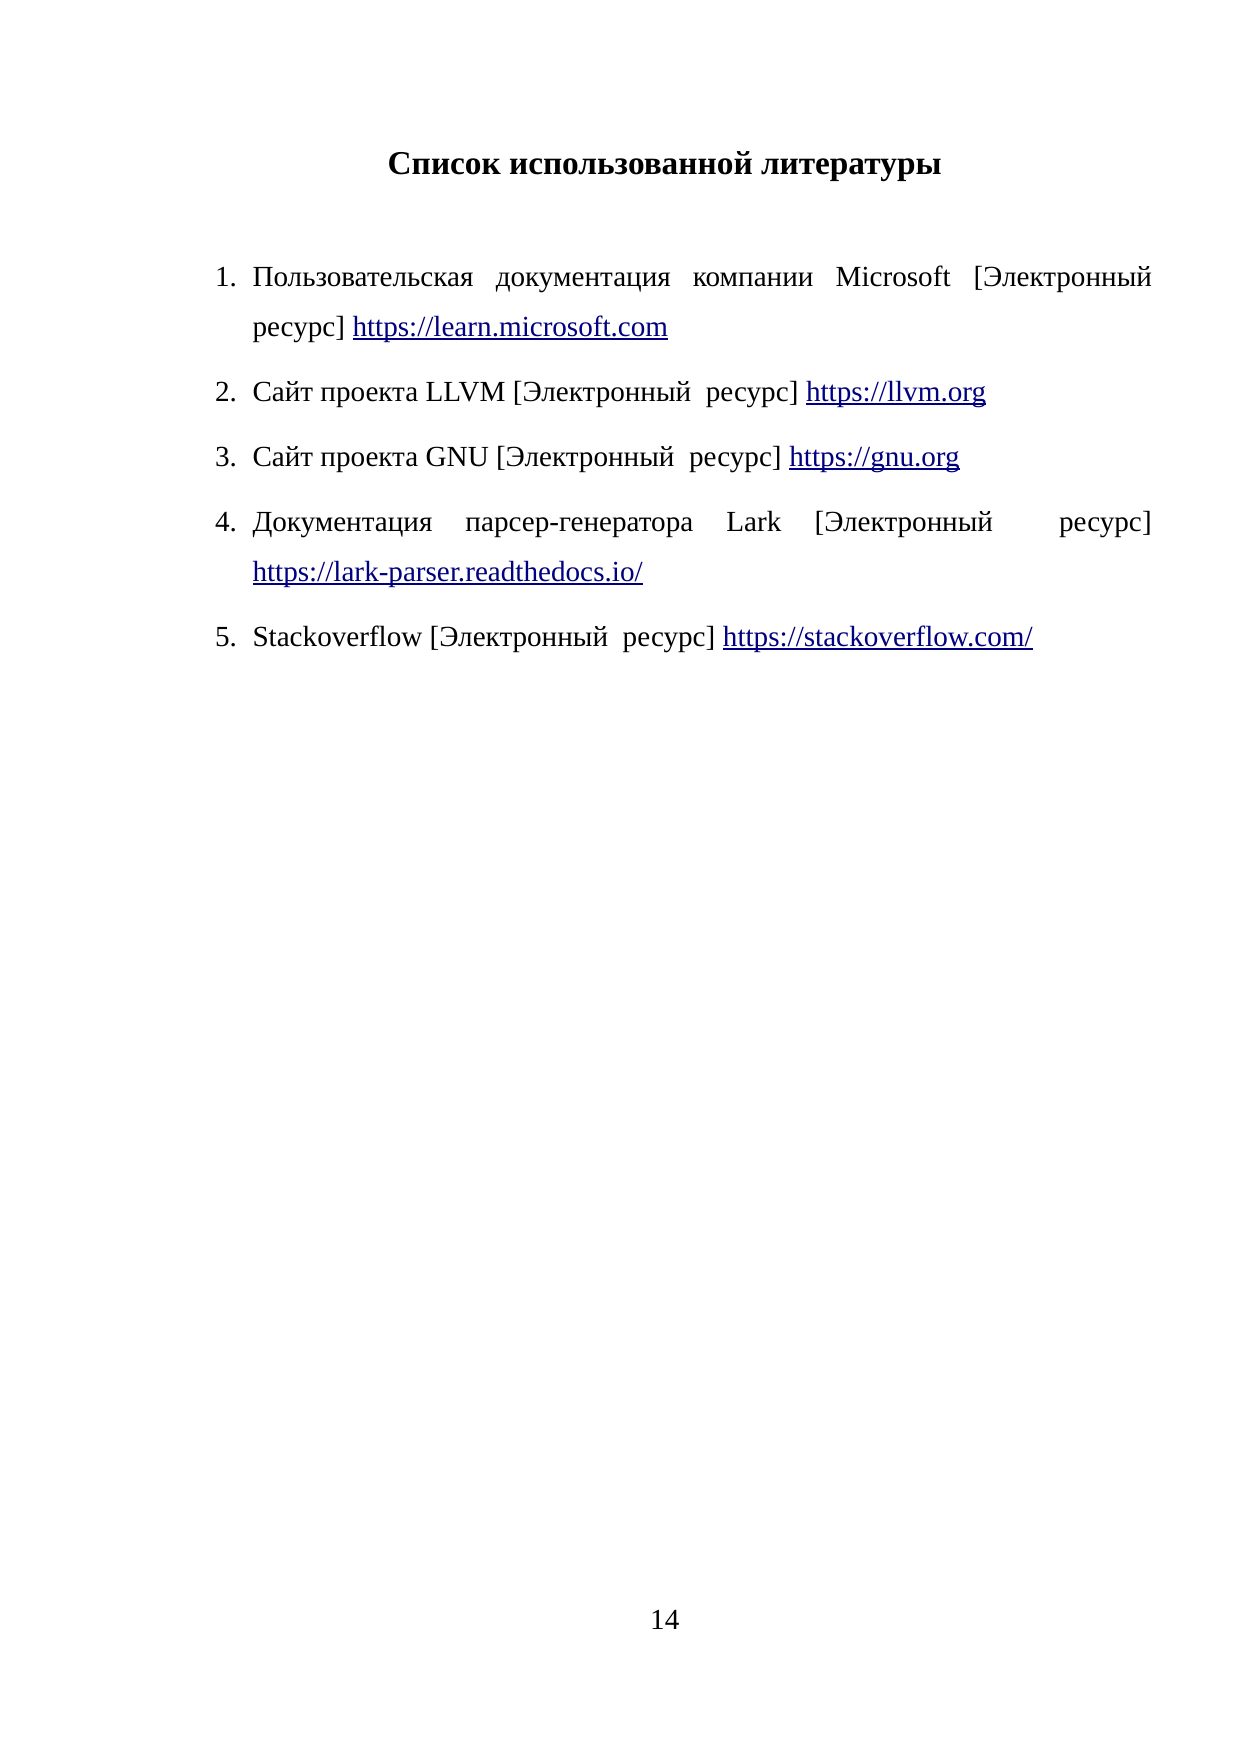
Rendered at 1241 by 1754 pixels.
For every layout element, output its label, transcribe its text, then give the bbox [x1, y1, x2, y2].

list Пользовательская документация компании Microsoft [Электронный ресурс] https://learn.microsoft.com [215, 259, 1152, 343]
list Stackoverflow [Электронный ресурс] https://stackoverflow.com/ [215, 619, 1152, 653]
list Сайт проекта GNU [Электронный ресурс] https://gnu.org [215, 439, 1152, 472]
list Сайт проекта LLVM [Электронный ресурс] https://llvm.org [215, 374, 1152, 408]
subtitle Список использованной литературы [177, 143, 1152, 181]
list Документация парсер-генератора Lark [Электронный ресурс] https://lark-parser.readthedocs.io/ [215, 504, 1152, 588]
